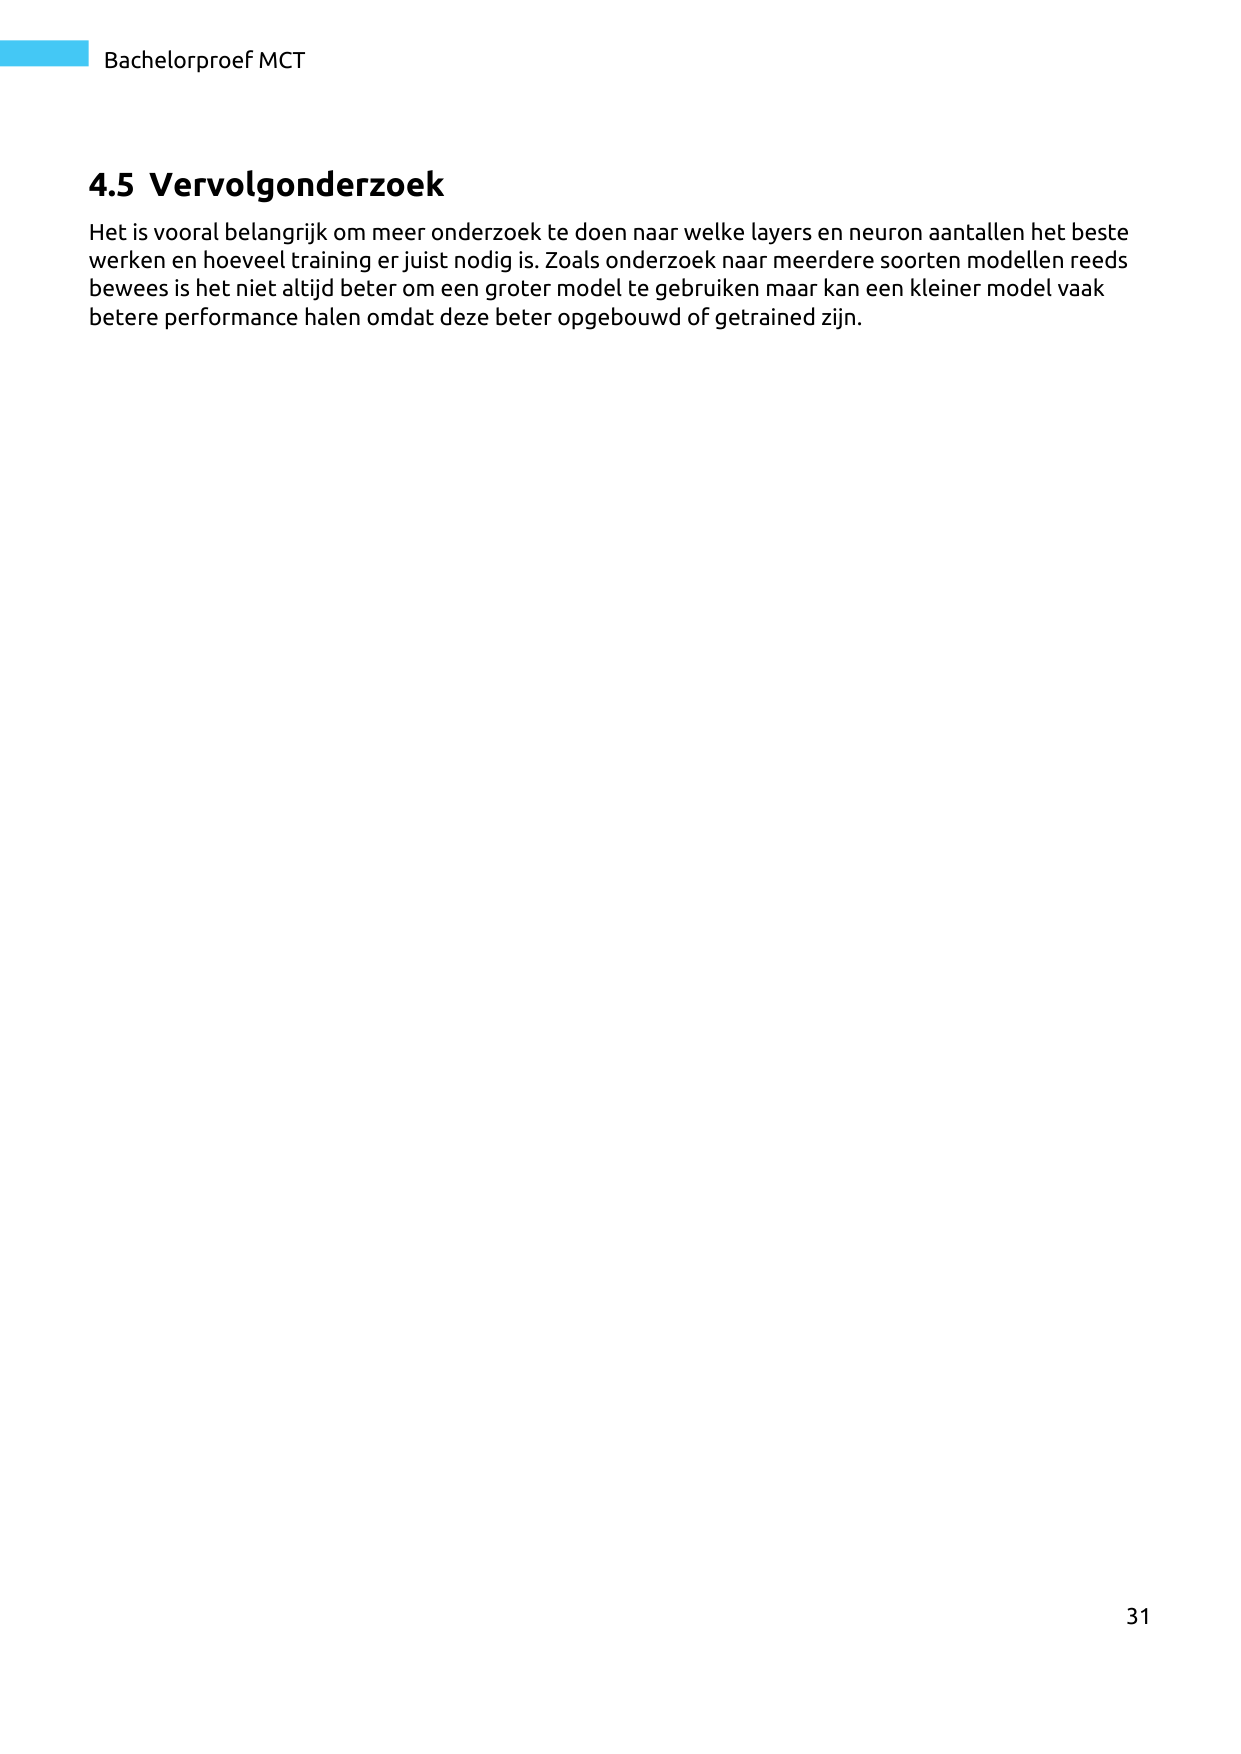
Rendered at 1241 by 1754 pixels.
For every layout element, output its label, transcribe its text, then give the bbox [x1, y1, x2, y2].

text Het is vooral belangrijk om meer onderzoek te doen naar welke layers en neuron aantallen het beste werken en hoeveel training er juist nodig is. Zoals onderzoek naar meerdere soorten modellen reeds bewees is het niet altijd beter om een groter model te gebruiken maar kan een kleiner model vaak betere performance halen omdat deze beter opgebouwd of getrained zijn. [89, 218, 1152, 329]
subtitle Vervolgonderzoek [89, 164, 1152, 202]
